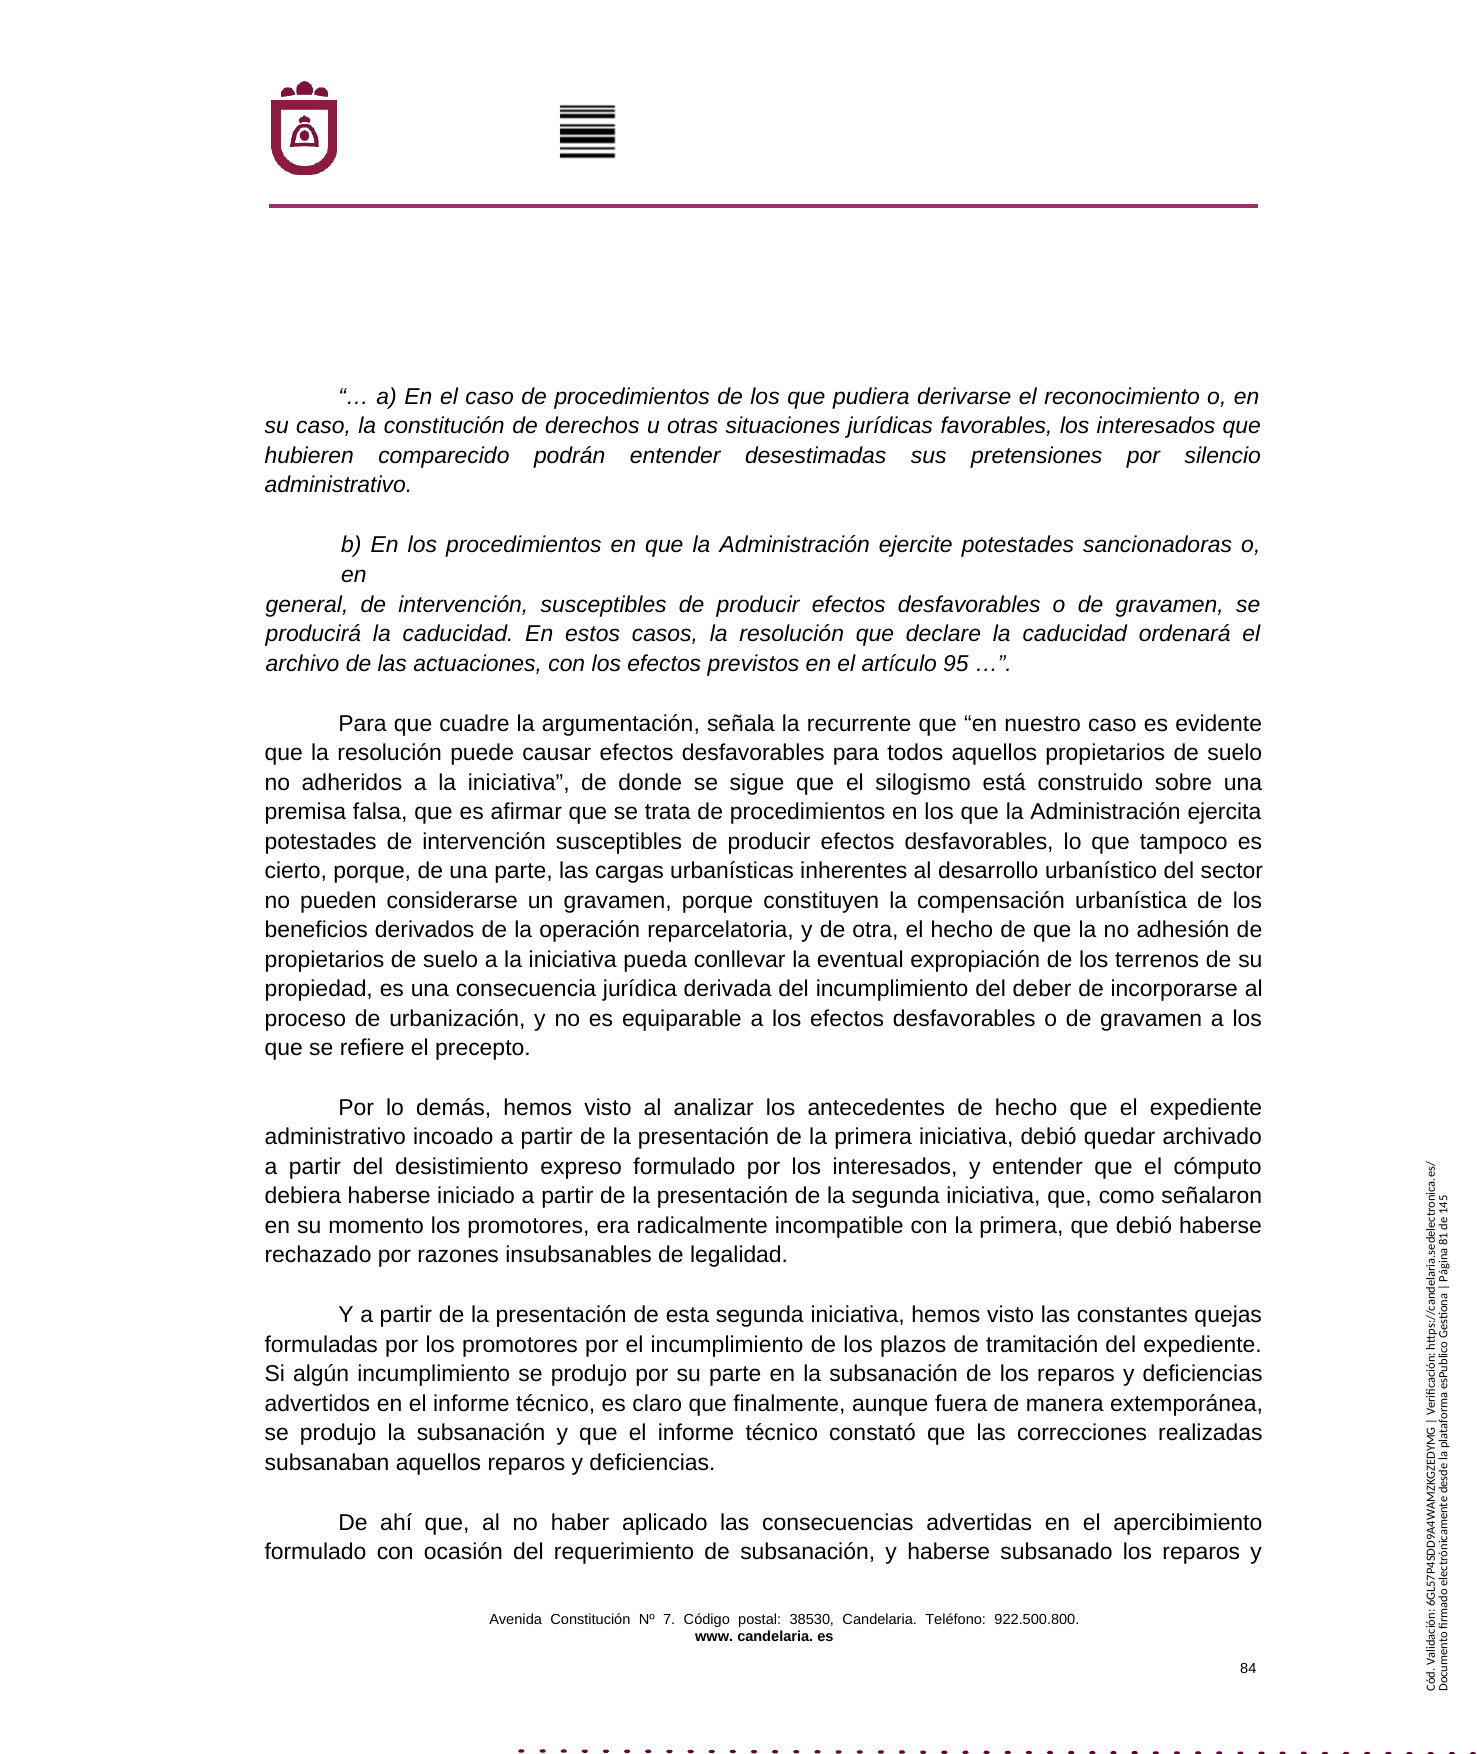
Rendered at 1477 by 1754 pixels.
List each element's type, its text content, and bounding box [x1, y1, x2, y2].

text “… a) En el caso de procedimientos de los que pudiera derivarse el reconocimiento o, en su caso, la constitución de derechos u otras situaciones jurídicas favorables, los interesados que hubieren comparecido podrán entender desestimadas sus pretensiones por silencio administrativo. [264, 383, 1263, 498]
text De ahí que, al no haber aplicado las consecuencias advertidas en el apercibimiento formulado con ocasión del requerimiento de subsanación, y haberse subsanado los reparos y [264, 1508, 1263, 1564]
text b) En los procedimientos en que la Administración ejercite potestades sancionadoras o, en [341, 531, 1263, 587]
text Y a partir de la presentación de esta segunda iniciativa, hemos visto las constantes quejas formuladas por los promotores por el incumplimiento de los plazos de tramitación del expediente. Si algún incumplimiento se produjo por su parte en la subsanación de los reparos y deficiencias advertidos en el informe técnico, es claro que finalmente, aunque fuera de manera extemporánea, se produjo la subsanación y que el informe técnico constató que las correcciones realizadas subsanaban aquellos reparos y deficiencias. [264, 1301, 1263, 1475]
text Por lo demás, hemos visto al analizar los antecedentes de hecho que el expediente administrativo incoado a partir de la presentación de la primera iniciativa, debió quedar archivado a partir del desistimiento expreso formulado por los interesados, y entender que el cómputo debiera haberse iniciado a partir de la presentación de la segunda iniciativa, que, como señalaron en su momento los promotores, era radicalmente incompatible con la primera, que debió haberse rechazado por razones insubsanables de legalidad. [264, 1094, 1263, 1268]
text Para que cuadre la argumentación, señala la recurrente que “en nuestro caso es evidente que la resolución puede causar efectos desfavorables para todos aquellos propietarios de suelo no adheridos a la iniciativa”, de donde se sigue que el silogismo está construido sobre una premisa falsa, que es afirmar que se trata de procedimientos en los que la Administración ejercita potestades de intervención susceptibles de producir efectos desfavorables, lo que tampoco es cierto, porque, de una parte, las cargas urbanísticas inherentes al desarrollo urbanístico del sector no pueden considerarse un gravamen, porque constituyen la compensación urbanística de los beneficios derivados de la operación reparcelatoria, y de otra, el hecho de que la no adhesión de propietarios de suelo a la iniciativa pueda conllevar la eventual expropiación de los terrenos de su propiedad, es una consecuencia jurídica derivada del incumplimiento del deber de incorporarse al proceso de urbanización, y no es equiparable a los efectos desfavorables o de gravamen a los que se refiere el precepto. [264, 710, 1263, 1060]
text general, de intervención, susceptibles de producir efectos desfavorables o de gravamen, se producirá la caducidad. En estos casos, la resolución que declare la caducidad ordenará el archivo de las actuaciones, con los efectos previstos en el artículo 95 …”. [265, 591, 1263, 676]
